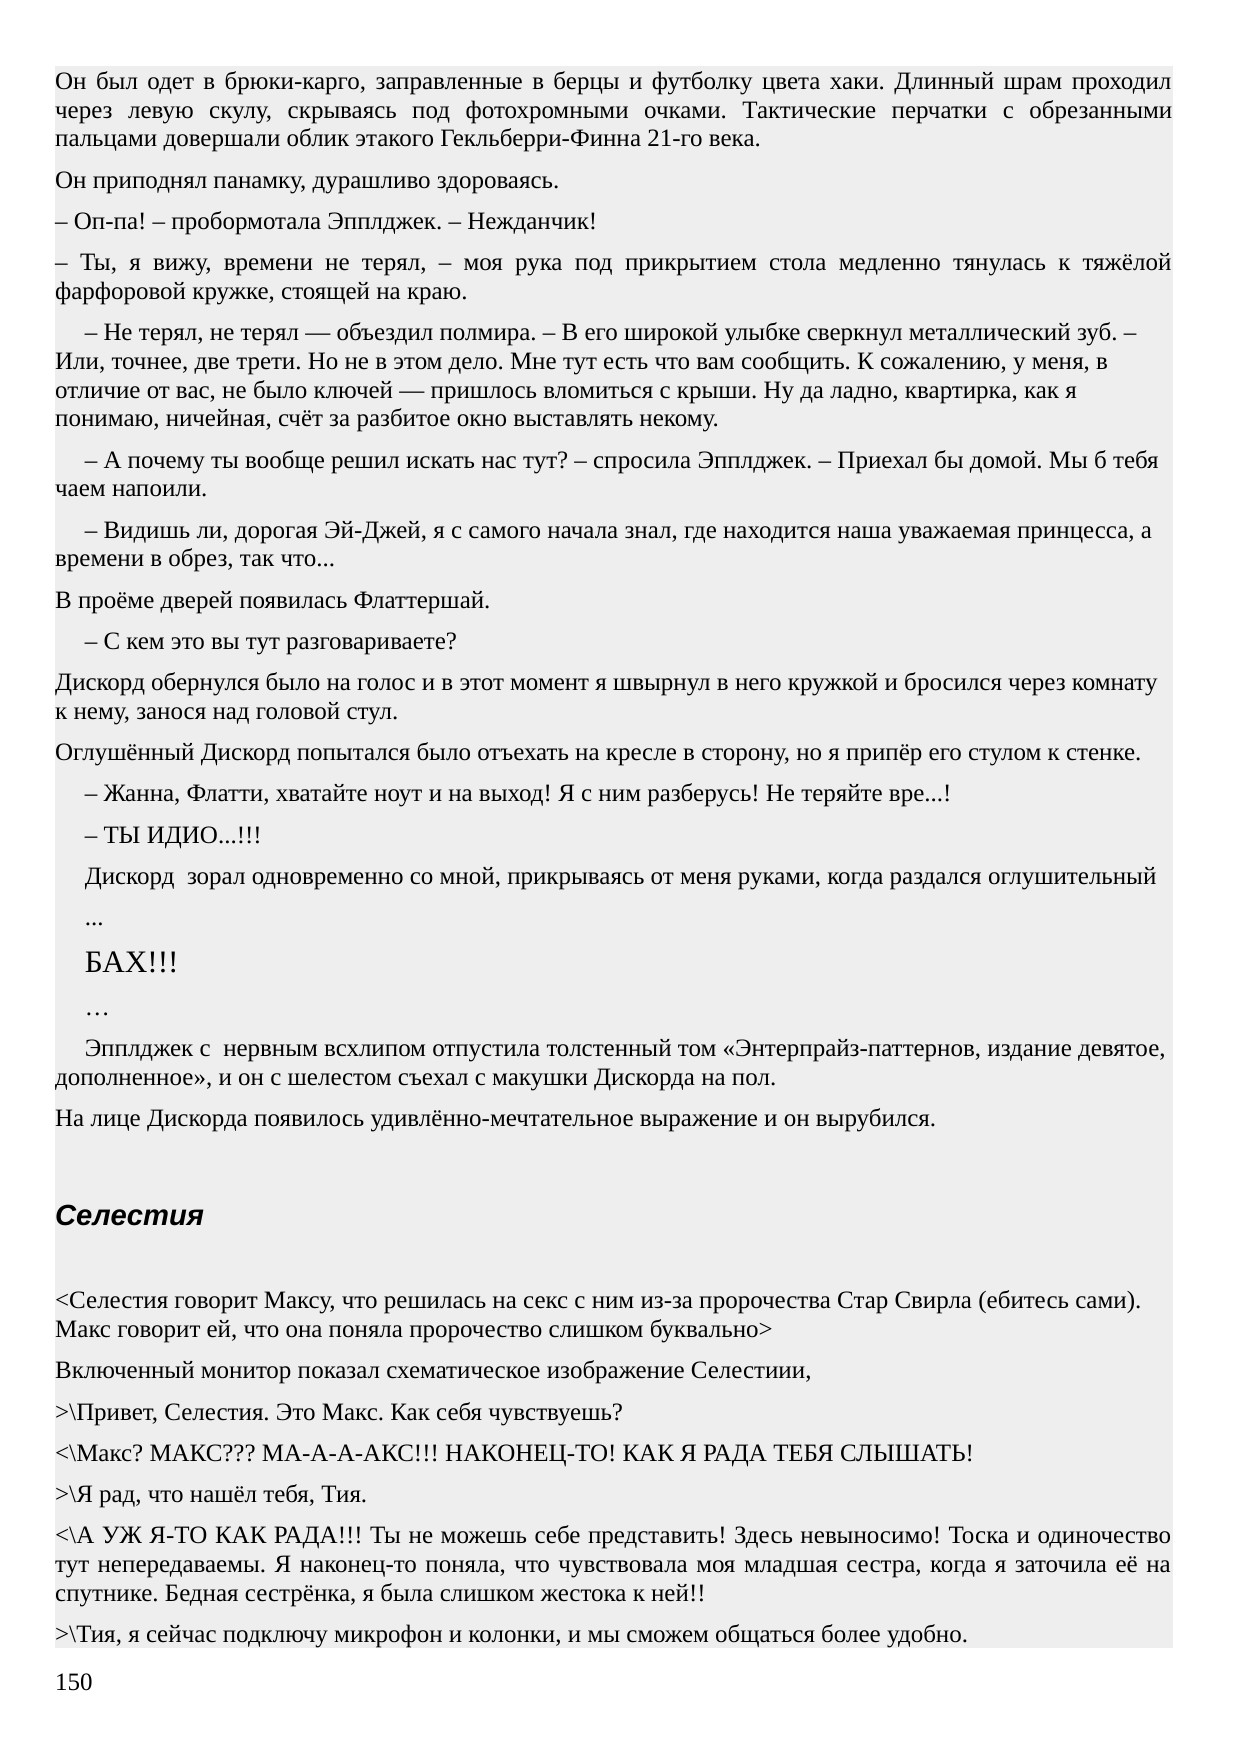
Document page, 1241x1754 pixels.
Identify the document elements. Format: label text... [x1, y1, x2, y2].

text – С кем это вы тут разговариваете? [55, 626, 1173, 655]
text <Селестия говорит Максу, что решилась на секс с ним из-за пророчества Стар Свирла (ебитесь сами). Макс говорит ей, что она поняла пророчество слишком буквально> [55, 1286, 1173, 1343]
text ... [55, 902, 1173, 931]
text Эпплджек с нервным всхлипом отпустила толстенный том «Энтерпрайз-паттернов, издание девятое, дополненное», и он с шелестом съехал с макушки Дискорда на пол. [55, 1033, 1173, 1091]
text – Видишь ли, дорогая Эй-Джей, я с самого начала знал, где находится наша уважаемая принцесса, а времени в обрез, так что... [55, 515, 1173, 572]
text – ТЫ ИДИО...!!! [55, 820, 1173, 848]
text БАХ!!! [55, 943, 1173, 979]
text Включенный монитор показал схематическое изображение Селестиии, [55, 1356, 1173, 1384]
text >\Тия, я сейчас подключу микрофон и колонки, и мы сможем общаться более удобно. [55, 1619, 1173, 1648]
text Оглушённый Дискорд попытался было отъехать на кресле в сторону, но я припёр его стулом к стенке. [55, 737, 1173, 766]
text – Не терял, не терял — объездил полмира. – В его широкой улыбке сверкнул металлический зуб. – Или, точнее, две трети. Но не в этом дело. Мне тут есть что вам сообщить. К сожалению, у меня, в отличие от вас, не было ключей — пришлось вломиться с крыши. Ну да ладно, квартирка, как я понимаю, ничейная, счёт за разбитое окно выставлять некому. [55, 317, 1173, 432]
text На лице Дискорда появилось удивлённо-мечтательное выражение и он вырубился. [55, 1103, 1173, 1132]
text – Жанна, Флатти, хватайте ноут и на выход! Я с ним разберусь! Не теряйте вре...! [55, 778, 1173, 807]
text >\Я рад, что нашёл тебя, Тия. [55, 1479, 1173, 1508]
text В проёме дверей появилась Флаттершай. [55, 585, 1173, 613]
text – А почему ты вообще решил искать нас тут? – спросила Эпплджек. – Приехал бы домой. Мы б тебя чаем напоили. [55, 445, 1173, 502]
text Он приподнял панамку, дурашливо здороваясь. [55, 165, 1173, 193]
text Дискорд зорал одновременно со мной, прикрываясь от меня руками, когда раздался оглушительный [55, 861, 1173, 890]
text Он был одет в брюки-карго, заправленные в берцы и футболку цвета хаки. Длинный шрам проходил через левую скулу, скрываясь под фотохромными очками. Тактические перчатки с обрезанными пальцами довершали облик этакого Гекльберри-Финна 21-го века. [55, 66, 1173, 152]
text >\Привет, Селестия. Это Макс. Как себя чувствуешь? [55, 1397, 1173, 1426]
list Дискорд обернулся было на голос и в этот момент я швырнул в него кружкой и бросился через комнату к нему, занося над головой стул. [55, 667, 1173, 725]
text <\А УЖ Я-ТО КАК РАДА!!! Ты не можешь себе представить! Здесь невыносимо! Тоска и одиночество тут непередаваемы. Я наконец-то поняла, что чувствовала моя младшая сестра, когда я заточила её на спутнике. Бедная сестрёнка, я была слишком жестока к ней!! [55, 1521, 1173, 1607]
text <\Макс? МАКС??? МА-А-А-АКС!!! НАКОНЕЦ-ТО! КАК Я РАДА ТЕБЯ СЛЫШАТЬ! [55, 1438, 1173, 1467]
subtitle Селестия [55, 1198, 1173, 1232]
text – Оп-па! – пробормотала Эпплджек. – Нежданчик! [55, 206, 1173, 235]
text – Ты, я вижу, времени не терял, – моя рука под прикрытием стола медленно тянулась к тяжёлой фарфоровой кружке, стоящей на краю. [55, 247, 1173, 305]
text … [55, 992, 1173, 1021]
